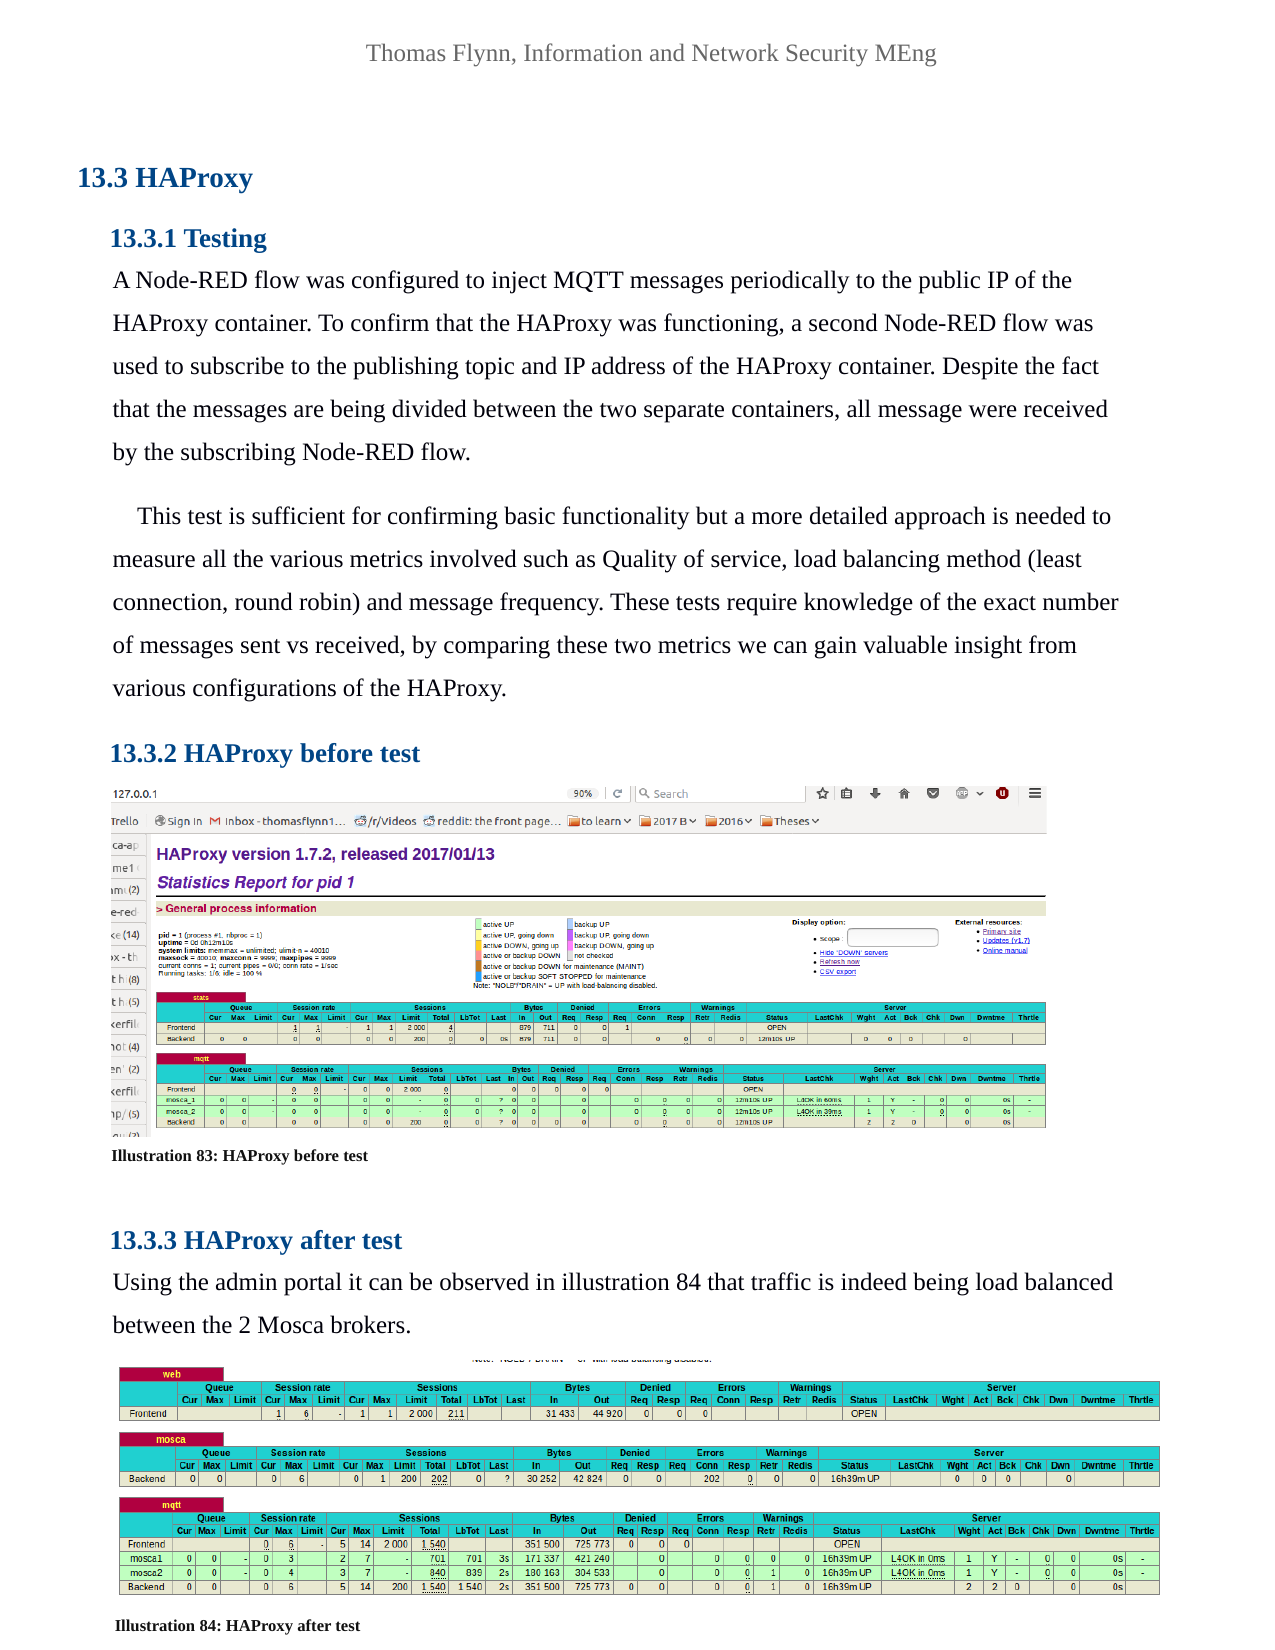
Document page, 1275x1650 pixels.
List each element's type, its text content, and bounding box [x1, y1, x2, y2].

text Using the admin portal it can be observed in illustration 84 that traffic is indeed being load balanced between the 2 Mosca brokers. [112, 1267, 1125, 1339]
subtitle 13.3.1 Testing [109, 222, 1125, 253]
text Illustration 83: HAProxy before test [111, 1137, 1194, 1165]
picture [114, 1360, 1166, 1607]
text Illustration 84: HAProxy after test [114, 1607, 1212, 1635]
subtitle 13.3 HAProxy [74, 160, 1125, 193]
subtitle 13.3.3 HAProxy after test [109, 1224, 1125, 1255]
text This test is sufficient for confirming basic functionality but a more detailed approach is needed to measure all the various metrics involved such as Quality of service, load balancing method (least connection, round robin) and message frequency. These tests require knowledge of the exact number of messages sent vs received, by comparing these two metrics we can gain valuable insight from various configurations of the HAProxy. [112, 501, 1125, 702]
text [76, 1348, 1212, 1635]
subtitle 13.3.2 HAProxy before test [109, 737, 1125, 768]
picture [111, 786, 1047, 1137]
text A Node-RED flow was configured to inject MQTT messages periodically to the public IP of the HAProxy container. To confirm that the HAProxy was functioning, a second Node-RED flow was used to subscribe to the publishing topic and IP address of the HAProxy container. Despite the fact that the messages are being divided between the two separate containers, all message were received by the subscribing Node-RED flow. [112, 265, 1125, 466]
